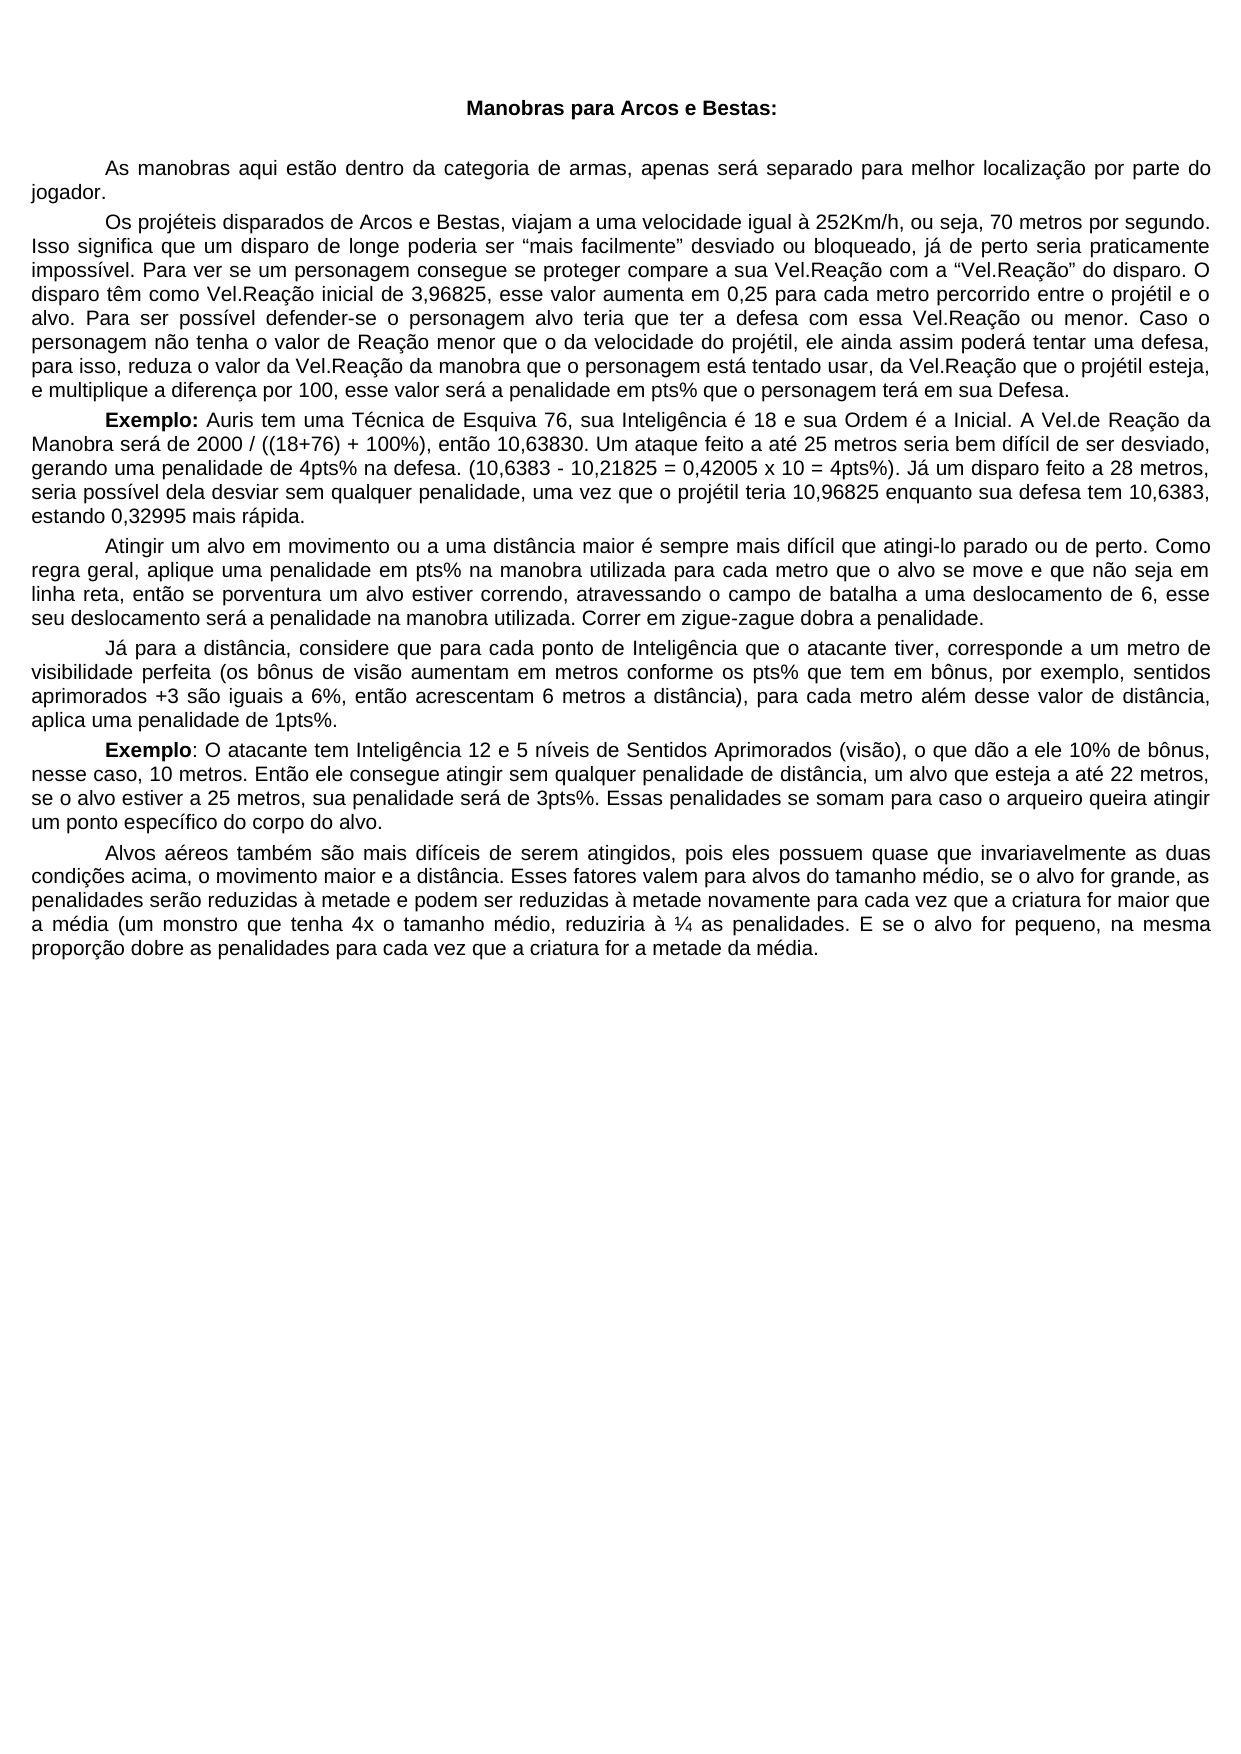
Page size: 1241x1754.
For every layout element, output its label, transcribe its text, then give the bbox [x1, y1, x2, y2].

text Atingir um alvo em movimento ou a uma distância maior é sempre mais difícil que atingi-lo parado ou de perto. Como regra geral, aplique uma penalidade em pts% na manobra utilizada para cada metro que o alvo se move e que não seja em linha reta, então se porventura um alvo estiver correndo, atravessando o campo de batalha a uma deslocamento de 6, esse seu deslocamento será a penalidade na manobra utilizada. Correr em zigue-zague dobra a penalidade. [31, 534, 1212, 630]
text Já para a distância, considere que para cada ponto de Inteligência que o atacante tiver, corresponde a um metro de visibilidade perfeita (os bônus de visão aumentam em metros conforme os pts% que tem em bônus, por exemplo, sentidos aprimorados +3 são iguais a 6%, então acrescentam 6 metros a distância), para cada metro além desse valor de distância, aplica uma penalidade de 1pts%. [31, 636, 1212, 732]
text Os projéteis disparados de Arcos e Bestas, viajam a uma velocidade igual à 252Km/h, ou seja, 70 metros por segundo. Isso significa que um disparo de longe poderia ser “mais facilmente” desviado ou bloqueado, já de perto seria praticamente impossível. Para ver se um personagem consegue se proteger compare a sua Vel.Reação com a “Vel.Reação” do disparo. O disparo têm como Vel.Reação inicial de 3,96825, esse valor aumenta em 0,25 para cada metro percorrido entre o projétil e o alvo. Para ser possível defender-se o personagem alvo teria que ter a defesa com essa Vel.Reação ou menor. Caso o personagem não tenha o valor de Reação menor que o da velocidade do projétil, ele ainda assim poderá tentar uma defesa, para isso, reduza o valor da Vel.Reação da manobra que o personagem está tentado usar, da Vel.Reação que o projétil esteja, e multiplique a diferença por 100, esse valor será a penalidade em pts% que o personagem terá em sua Defesa. [31, 210, 1212, 402]
text As manobras aqui estão dentro da categoria de armas, apenas será separado para melhor localização por parte do jogador. [31, 156, 1212, 204]
text Manobras para Arcos e Bestas: [31, 96, 1212, 119]
text Exemplo: Auris tem uma Técnica de Esquiva 76, sua Inteligência é 18 e sua Ordem é a Inicial. A Vel.de Reação da Manobra será de 2000 / ((18+76) + 100%), então 10,63830. Um ataque feito a até 25 metros seria bem difícil de ser desviado, gerando uma penalidade de 4pts% na defesa. (10,6383 - 10,21825 = 0,42005 x 10 = 4pts%). Já um disparo feito a 28 metros, seria possível dela desviar sem qualquer penalidade, uma vez que o projétil teria 10,96825 enquanto sua defesa tem 10,6383, estando 0,32995 mais rápida. [31, 408, 1212, 528]
text Alvos aéreos também são mais difíceis de serem atingidos, pois eles possuem quase que invariavelmente as duas condições acima, o movimento maior e a distância. Esses fatores valem para alvos do tamanho médio, se o alvo for grande, as penalidades serão reduzidas à metade e podem ser reduzidas à metade novamente para cada vez que a criatura for maior que a média (um monstro que tenha 4x o tamanho médio, reduziria à ¼ as penalidades. E se o alvo for pequeno, na mesma proporção dobre as penalidades para cada vez que a criatura for a metade da média. [31, 840, 1212, 960]
text Exemplo: O atacante tem Inteligência 12 e 5 níveis de Sentidos Aprimorados (visão), o que dão a ele 10% de bônus, nesse caso, 10 metros. Então ele consegue atingir sem qualquer penalidade de distância, um alvo que esteja a até 22 metros, se o alvo estiver a 25 metros, sua penalidade será de 3pts%. Essas penalidades se somam para caso o arqueiro queira atingir um ponto específico do corpo do alvo. [31, 738, 1212, 834]
